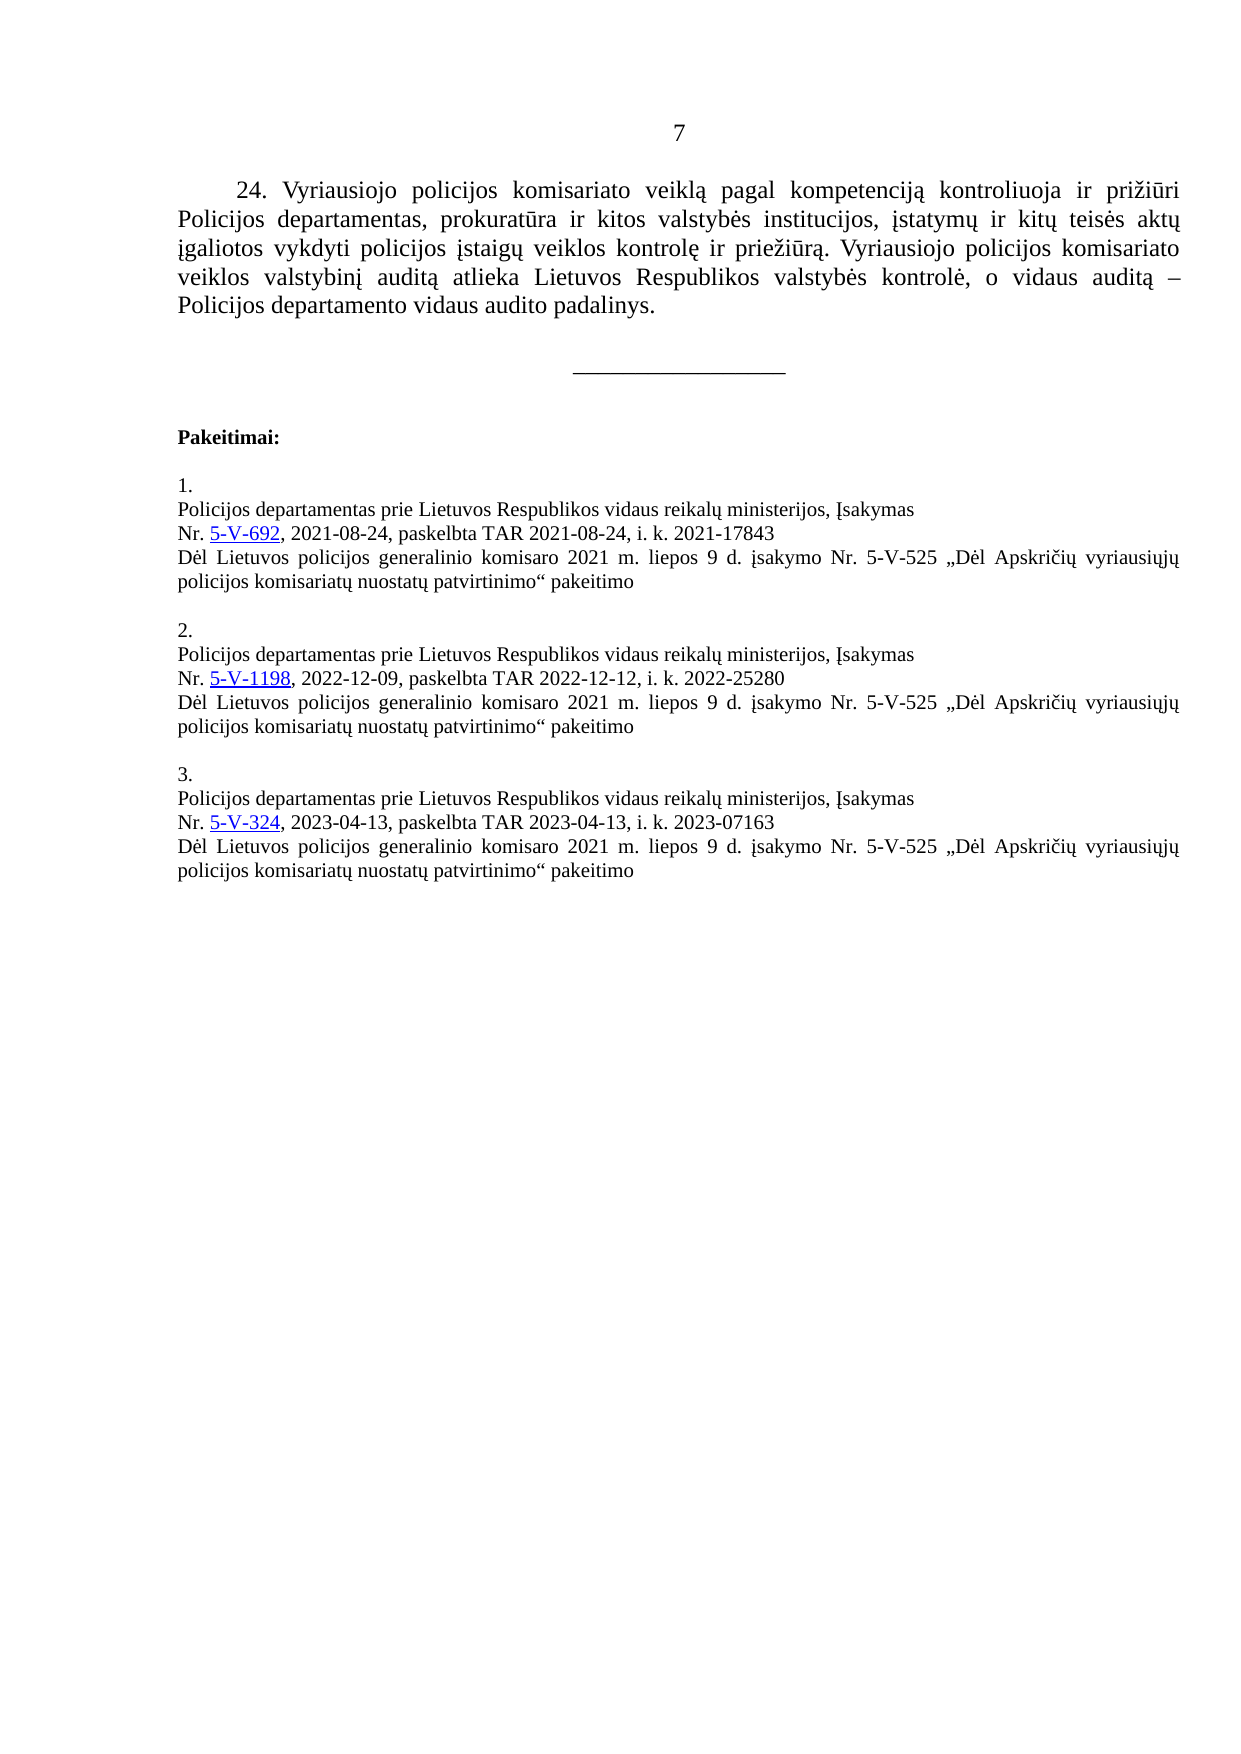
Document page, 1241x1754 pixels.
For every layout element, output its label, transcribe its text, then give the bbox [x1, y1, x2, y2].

text Nr. 5-V-324, 2023-04-13, paskelbta TAR 2023-04-13, i. k. 2023-07163 [177, 810, 1181, 834]
text Policijos departamentas prie Lietuvos Respublikos vidaus reikalų ministerijos, Įsakymas [177, 786, 1181, 810]
text 3. [177, 762, 1181, 786]
text _________________ [177, 348, 1181, 377]
text 24. Vyriausiojo policijos komisariato veiklą pagal kompetenciją kontroliuoja ir prižiūri Policijos departamentas, prokuratūra ir kitos valstybės institucijos, įstatymų ir kitų teisės aktų įgaliotos vykdyti policijos įstaigų veiklos kontrolę ir priežiūrą. Vyriausiojo policijos komisariato veiklos valstybinį auditą atlieka Lietuvos Respublikos valstybės kontrolė, o vidaus auditą – Policijos departamento vidaus audito padalinys. [177, 176, 1181, 319]
text Nr. 5-V-1198, 2022-12-09, paskelbta TAR 2022-12-12, i. k. 2022-25280 [177, 666, 1181, 690]
text Nr. 5-V-692, 2021-08-24, paskelbta TAR 2021-08-24, i. k. 2021-17843 [177, 521, 1181, 545]
text Dėl Lietuvos policijos generalinio komisaro 2021 m. liepos 9 d. įsakymo Nr. 5-V-525 „Dėl Apskričių vyriausiųjų policijos komisariatų nuostatų patvirtinimo“ pakeitimo [177, 545, 1181, 593]
text Policijos departamentas prie Lietuvos Respublikos vidaus reikalų ministerijos, Įsakymas [177, 642, 1181, 666]
text Dėl Lietuvos policijos generalinio komisaro 2021 m. liepos 9 d. įsakymo Nr. 5-V-525 „Dėl Apskričių vyriausiųjų policijos komisariatų nuostatų patvirtinimo“ pakeitimo [177, 690, 1181, 738]
text Dėl Lietuvos policijos generalinio komisaro 2021 m. liepos 9 d. įsakymo Nr. 5-V-525 „Dėl Apskričių vyriausiųjų policijos komisariatų nuostatų patvirtinimo“ pakeitimo [177, 834, 1181, 882]
text 2. [177, 617, 1181, 642]
text Pakeitimai: [177, 425, 1181, 449]
text 1. [177, 473, 1181, 497]
text Policijos departamentas prie Lietuvos Respublikos vidaus reikalų ministerijos, Įsakymas [177, 497, 1181, 521]
